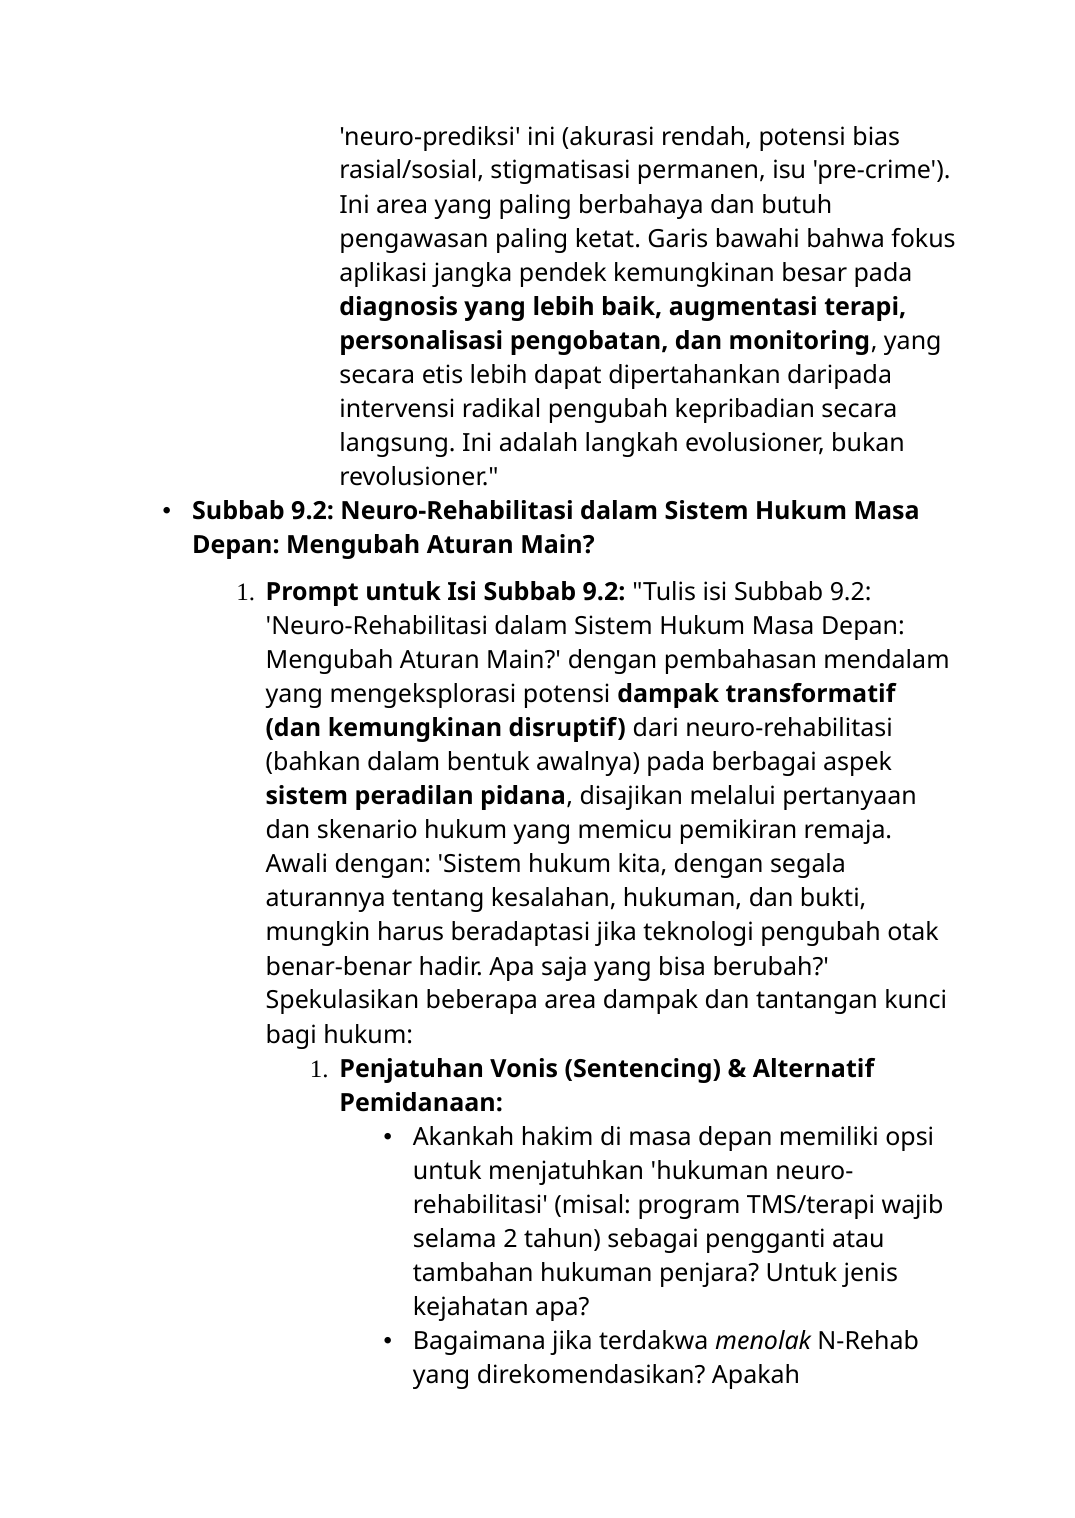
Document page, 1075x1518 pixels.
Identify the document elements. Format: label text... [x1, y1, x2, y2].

list Akankah hakim di masa depan memiliki opsi untuk menjatuhkan 'hukuman neuro-rehabilitasi' (misal: program TMS/terapi wajib selama 2 tahun) sebagai pengganti atau tambahan hukuman penjara? Untuk jenis kejahatan apa? [383, 1118, 957, 1323]
list Penjatuhan Vonis (Sentencing) & Alternatif Pemidanaan: [309, 1050, 957, 1118]
list 'neuro-prediksi' ini (akurasi rendah, potensi bias rasial/sosial, stigmatisasi permanen, isu 'pre-crime'). Ini area yang paling berbahaya dan butuh pengawasan paling ketat. Garis bawahi bahwa fokus aplikasi jangka pendek kemungkinan besar pada diagnosis yang lebih baik, augmentasi terapi, personalisasi pengobatan, dan monitoring, yang secara etis lebih dapat dipertahankan daripada intervensi radikal pengubah kepribadian secara langsung. Ini adalah langkah evolusioner, bukan revolusioner." [309, 118, 957, 493]
list Subbab 9.2: Neuro-Rehabilitasi dalam Sistem Hukum Masa Depan: Mengubah Aturan Main? [162, 493, 957, 561]
list Bagaimana jika terdakwa menolak N-Rehab yang direkomendasikan? Apakah [383, 1323, 957, 1391]
list Prompt untuk Isi Subbab 9.2: "Tulis isi Subbab 9.2: 'Neuro-Rehabilitasi dalam Sistem Hukum Masa Depan: Mengubah Aturan Main?' dengan pembahasan mendalam yang mengeksplorasi potensi dampak transformatif (dan kemungkinan disruptif) dari neuro-rehabilitasi (bahkan dalam bentuk awalnya) pada berbagai aspek sistem peradilan pidana, disajikan melalui pertanyaan dan skenario hukum yang memicu pemikiran remaja. Awali dengan: 'Sistem hukum kita, dengan segala aturannya tentang kesalahan, hukuman, dan bukti, mungkin harus beradaptasi jika teknologi pengubah otak benar-benar hadir. Apa saja yang bisa berubah?' Spekulasikan beberapa area dampak dan tantangan kunci bagi hukum: [236, 573, 957, 1050]
